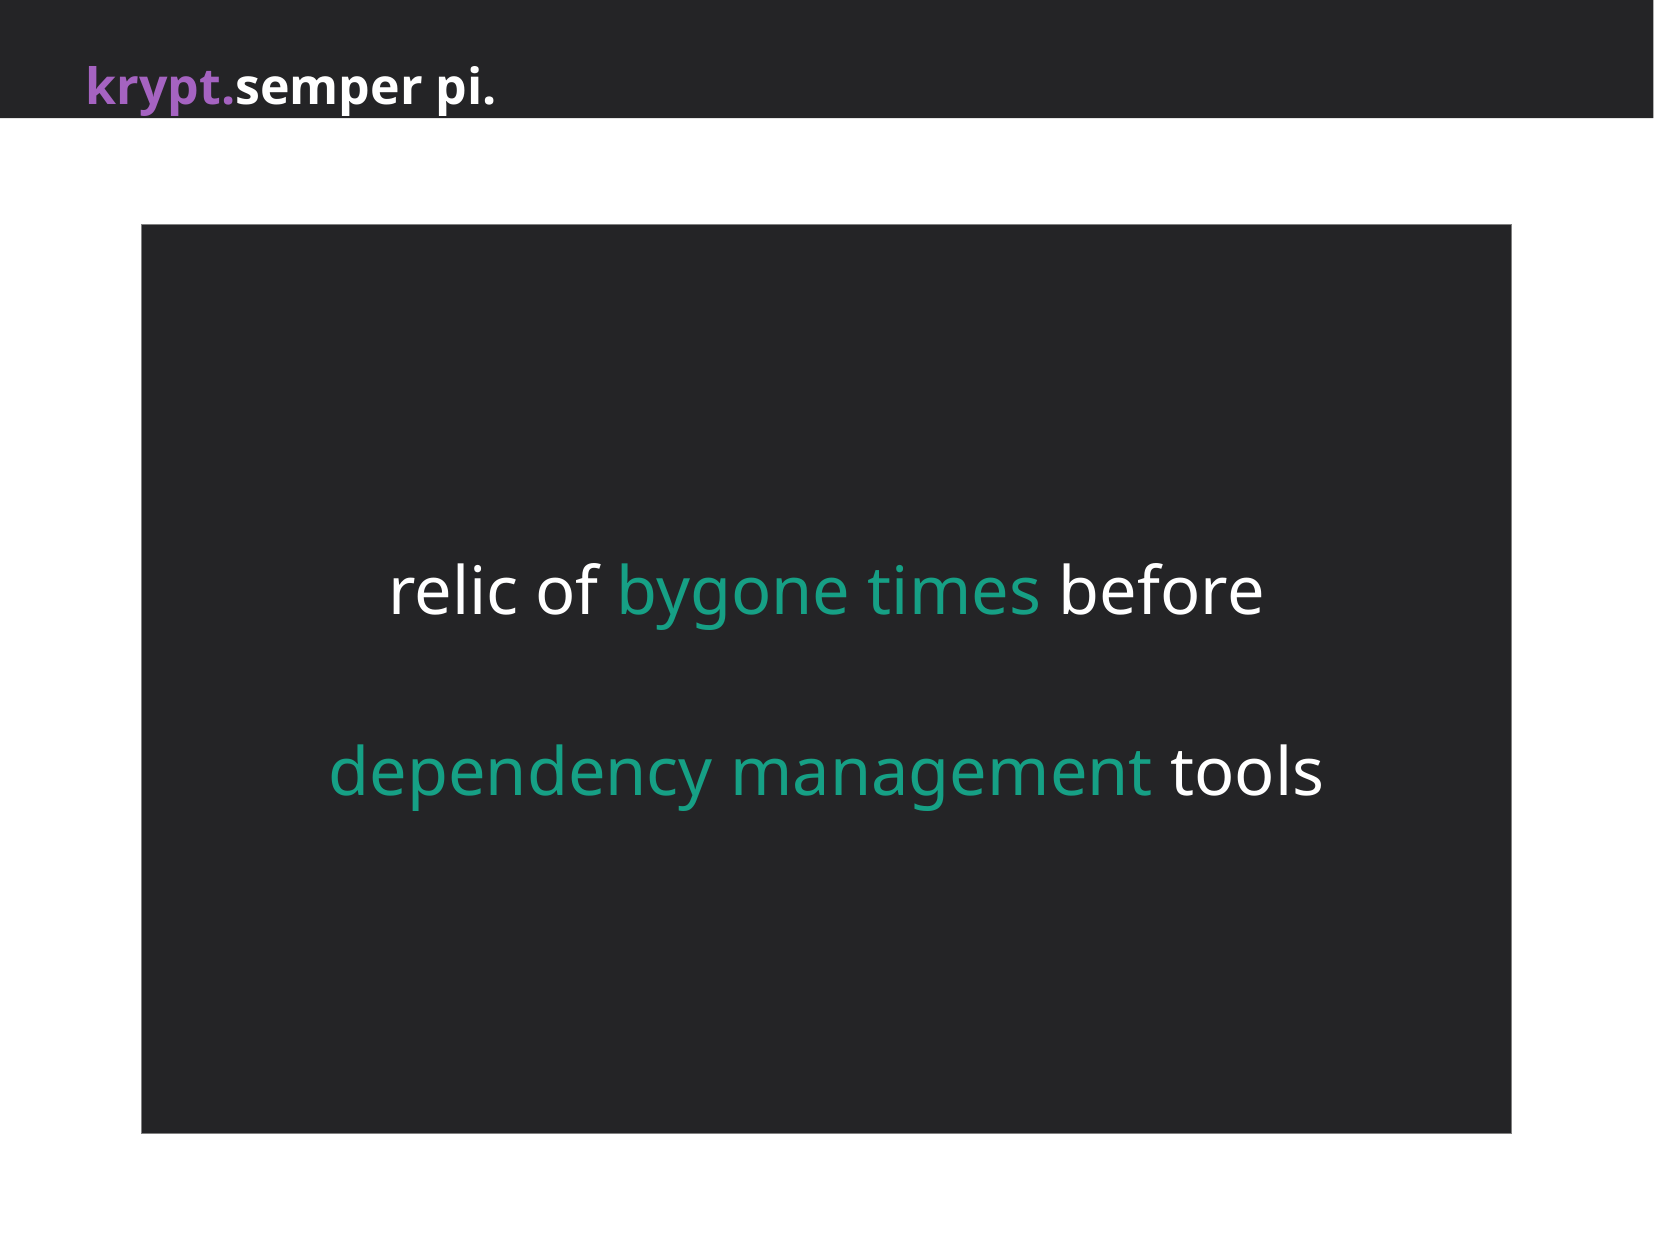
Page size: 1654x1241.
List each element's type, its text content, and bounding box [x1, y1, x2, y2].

text_box krypt.semper pi. [70, 43, 544, 119]
text_box [0, 0, 1654, 119]
text_box relic of bygone times before dependency management tools [141, 224, 1512, 1134]
